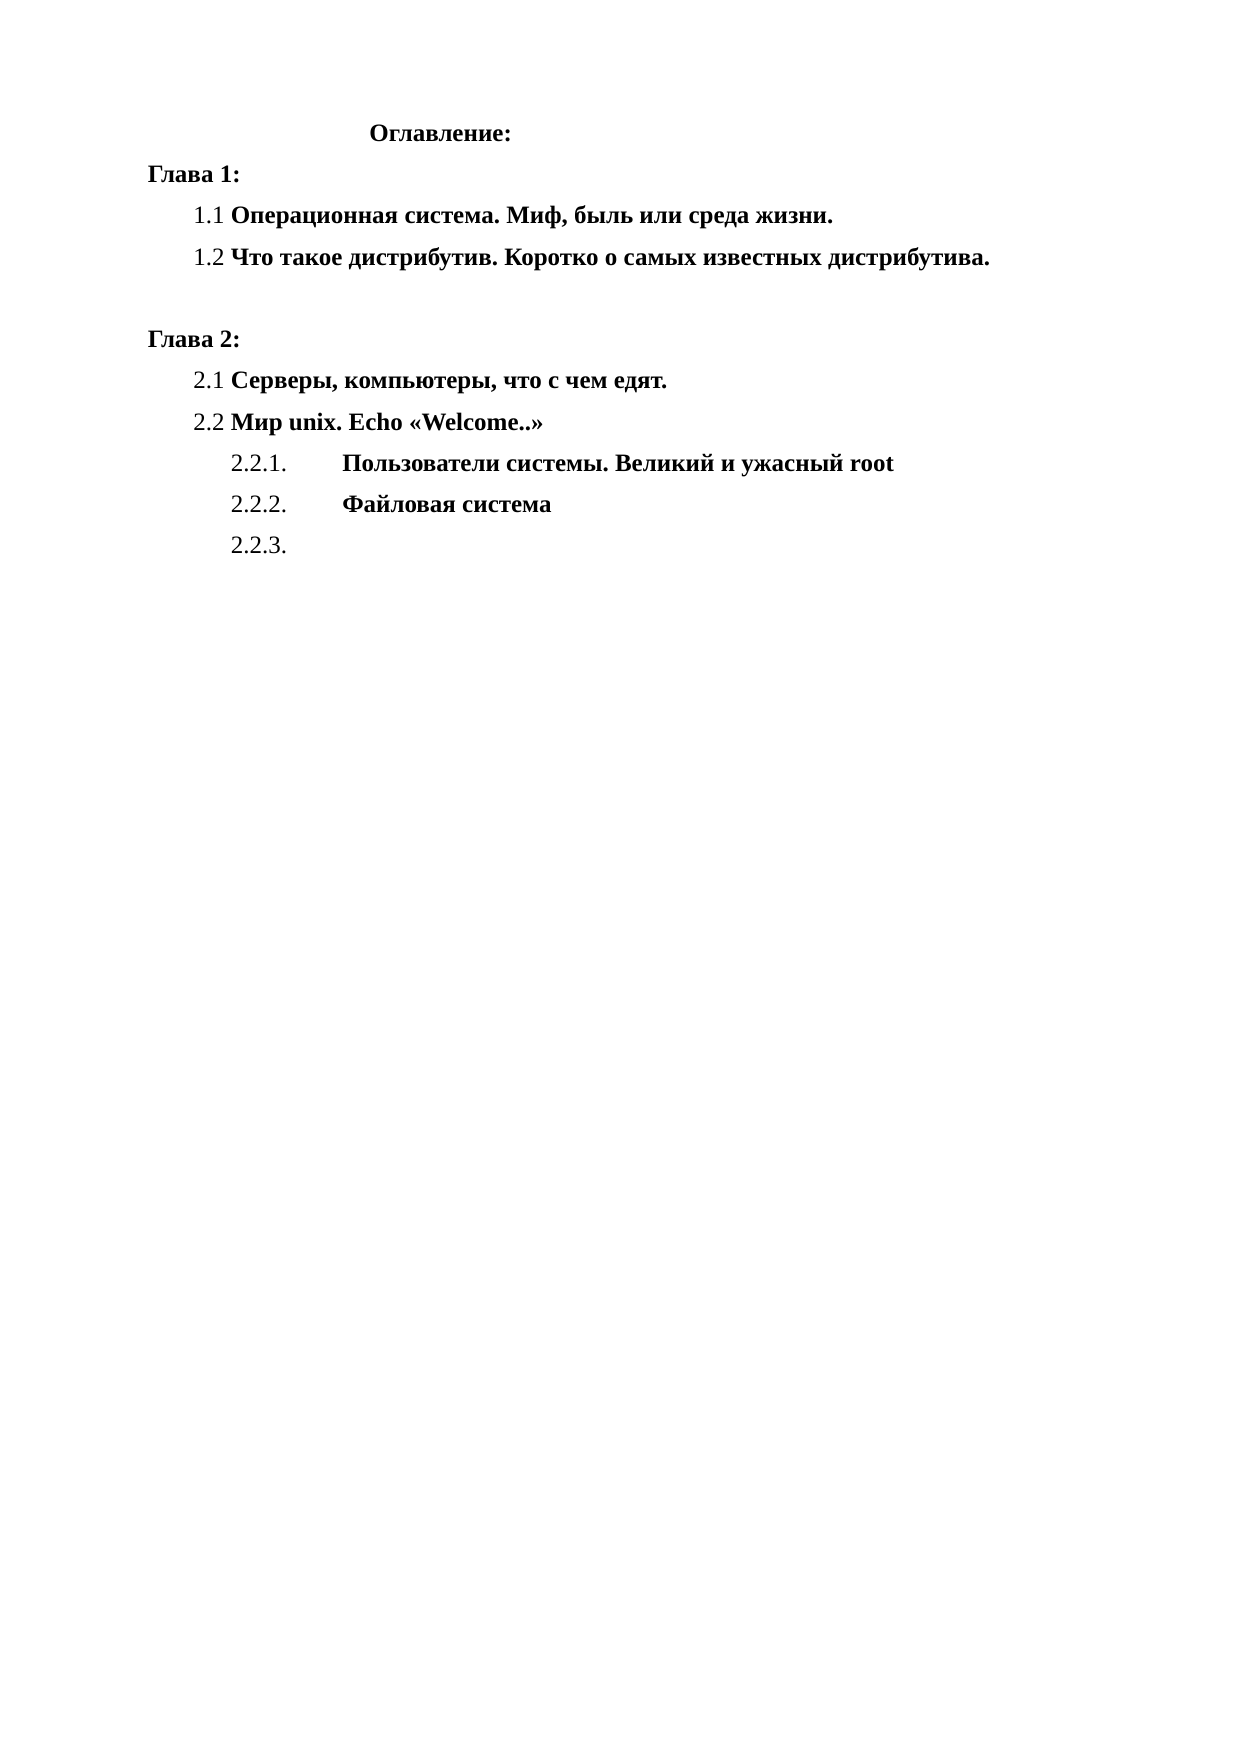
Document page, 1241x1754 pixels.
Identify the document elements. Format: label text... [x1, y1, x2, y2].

list Пользователи системы. Великий и ужасный root [231, 448, 1122, 477]
text Глава 2: [148, 324, 1122, 353]
text Оглавление: [148, 118, 1122, 147]
list Операционная система. Миф, быль или среда жизни. [193, 201, 1122, 229]
text Глава 1: [148, 159, 1122, 188]
list Мир unix. Echo «Welcome..» [193, 407, 1122, 436]
list Файловая система [231, 489, 1122, 518]
list Серверы, компьютеры, что с чем едят. [193, 366, 1122, 394]
list Что такое дистрибутив. Коротко о самых известных дистрибутива. [193, 242, 1122, 271]
